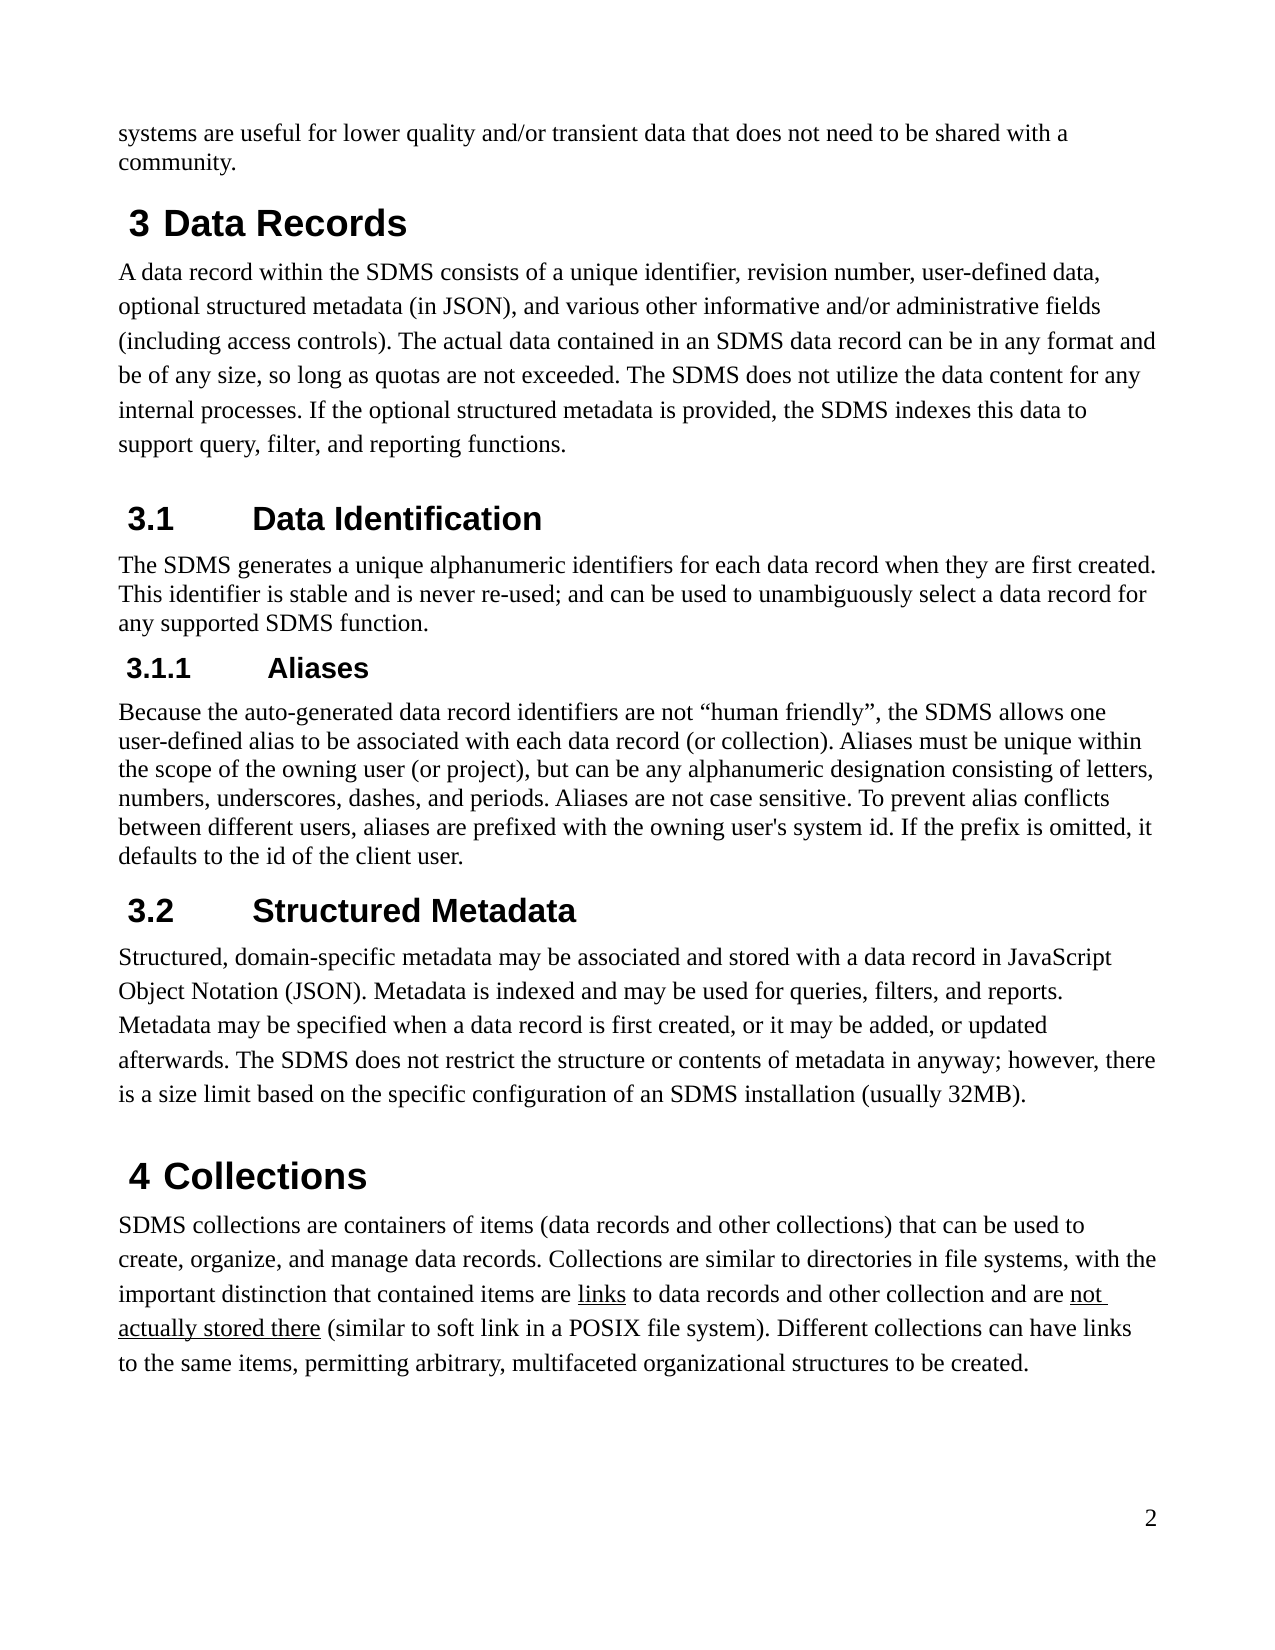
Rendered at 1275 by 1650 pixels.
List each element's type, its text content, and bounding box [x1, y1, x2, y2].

text The SDMS generates a unique alphanumeric identifiers for each data record when they are first created. This identifier is stable and is never re-used; and can be used to unambiguously select a data record for any supported SDMS function. [118, 550, 1157, 636]
text Structured, domain-specific metadata may be associated and stored with a data record in JavaScript Object Notation (JSON). Metadata is indexed and may be used for queries, filters, and reports. Metadata may be specified when a data record is first created, or it may be added, or updated afterwards. The SDMS does not restrict the structure or contents of metadata in anyway; however, there is a size limit based on the specific configuration of an SDMS installation (usually 32MB). [118, 942, 1157, 1108]
text SDMS collections are containers of items (data records and other collections) that can be used to create, organize, and manage data records. Collections are similar to directories in file systems, with the important distinction that contained items are links to data records and other collection and are not actually stored there (similar to soft link in a POSIX file system). Different collections can have links to the same items, permitting arbitrary, multifaceted organizational structures to be created. [118, 1210, 1157, 1376]
subtitle Data Records [118, 201, 1157, 244]
subtitle Data Identification [118, 499, 1157, 538]
subtitle Collections [118, 1153, 1157, 1197]
text A data record within the SDMS consists of a unique identifier, revision number, user-defined data, optional structured metadata (in JSON), and various other informative and/or administrative fields (including access controls). The actual data contained in an SDMS data record can be in any format and be of any size, so long as quotas are not exceeded. The SDMS does not utilize the data content for any internal processes. If the optional structured metadata is provided, the SDMS indexes this data to support query, filter, and reporting functions. [118, 257, 1157, 458]
subtitle Structured Metadata [118, 890, 1157, 929]
text Because the auto-generated data record identifiers are not “human friendly”, the SDMS allows one user-defined alias to be associated with each data record (or collection). Aliases must be unique within the scope of the owning user (or project), but can be any alphanumeric designation consisting of letters, numbers, underscores, dashes, and periods. Aliases are not case sensitive. To prevent alias conflicts between different users, aliases are prefixed with the owning user's system id. If the prefix is omitted, it defaults to the id of the client user. [118, 697, 1157, 869]
text systems are useful for lower quality and/or transient data that does not need to be shared with a community. [118, 118, 1157, 176]
subtitle Aliases [118, 651, 1157, 684]
